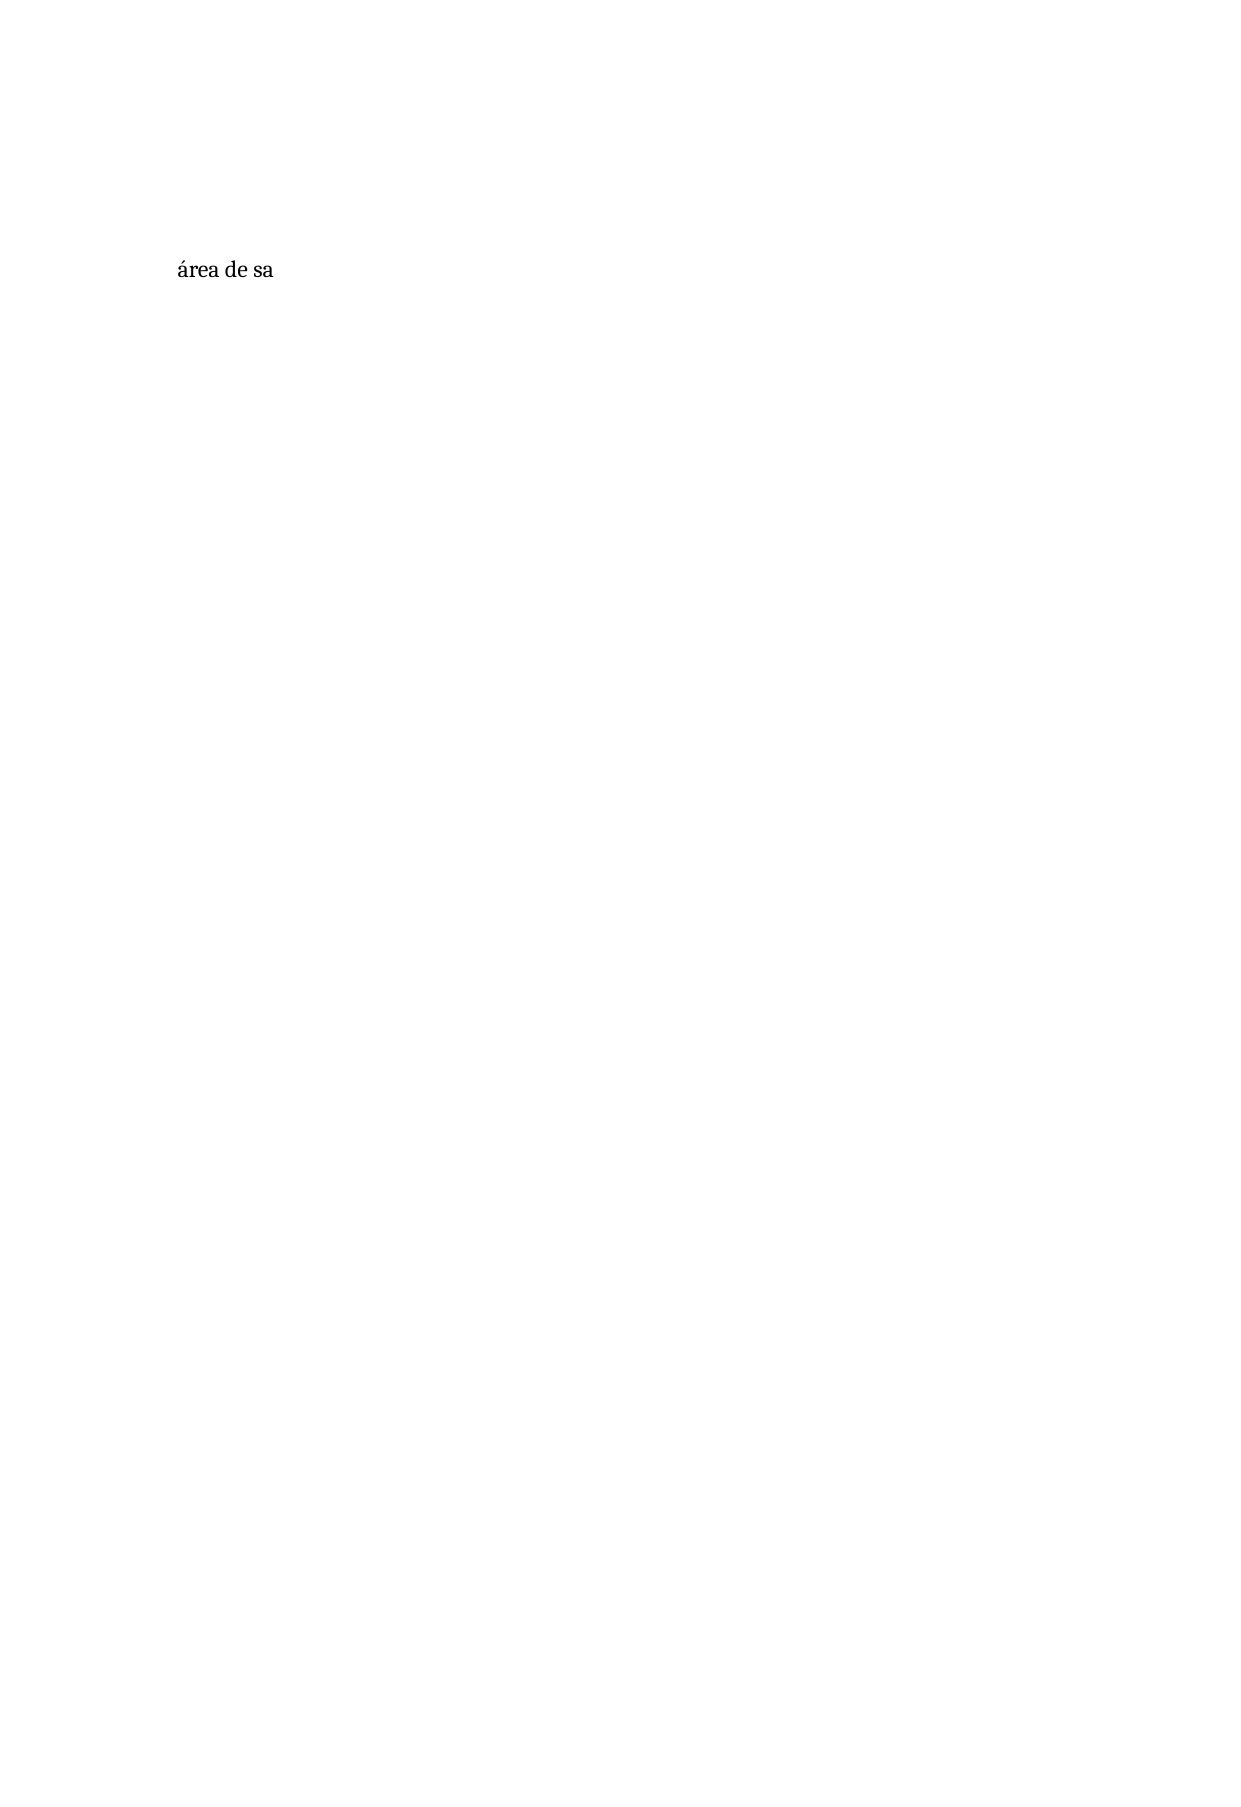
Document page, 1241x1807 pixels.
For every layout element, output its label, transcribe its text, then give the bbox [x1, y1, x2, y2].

text área de sa [177, 255, 1068, 283]
